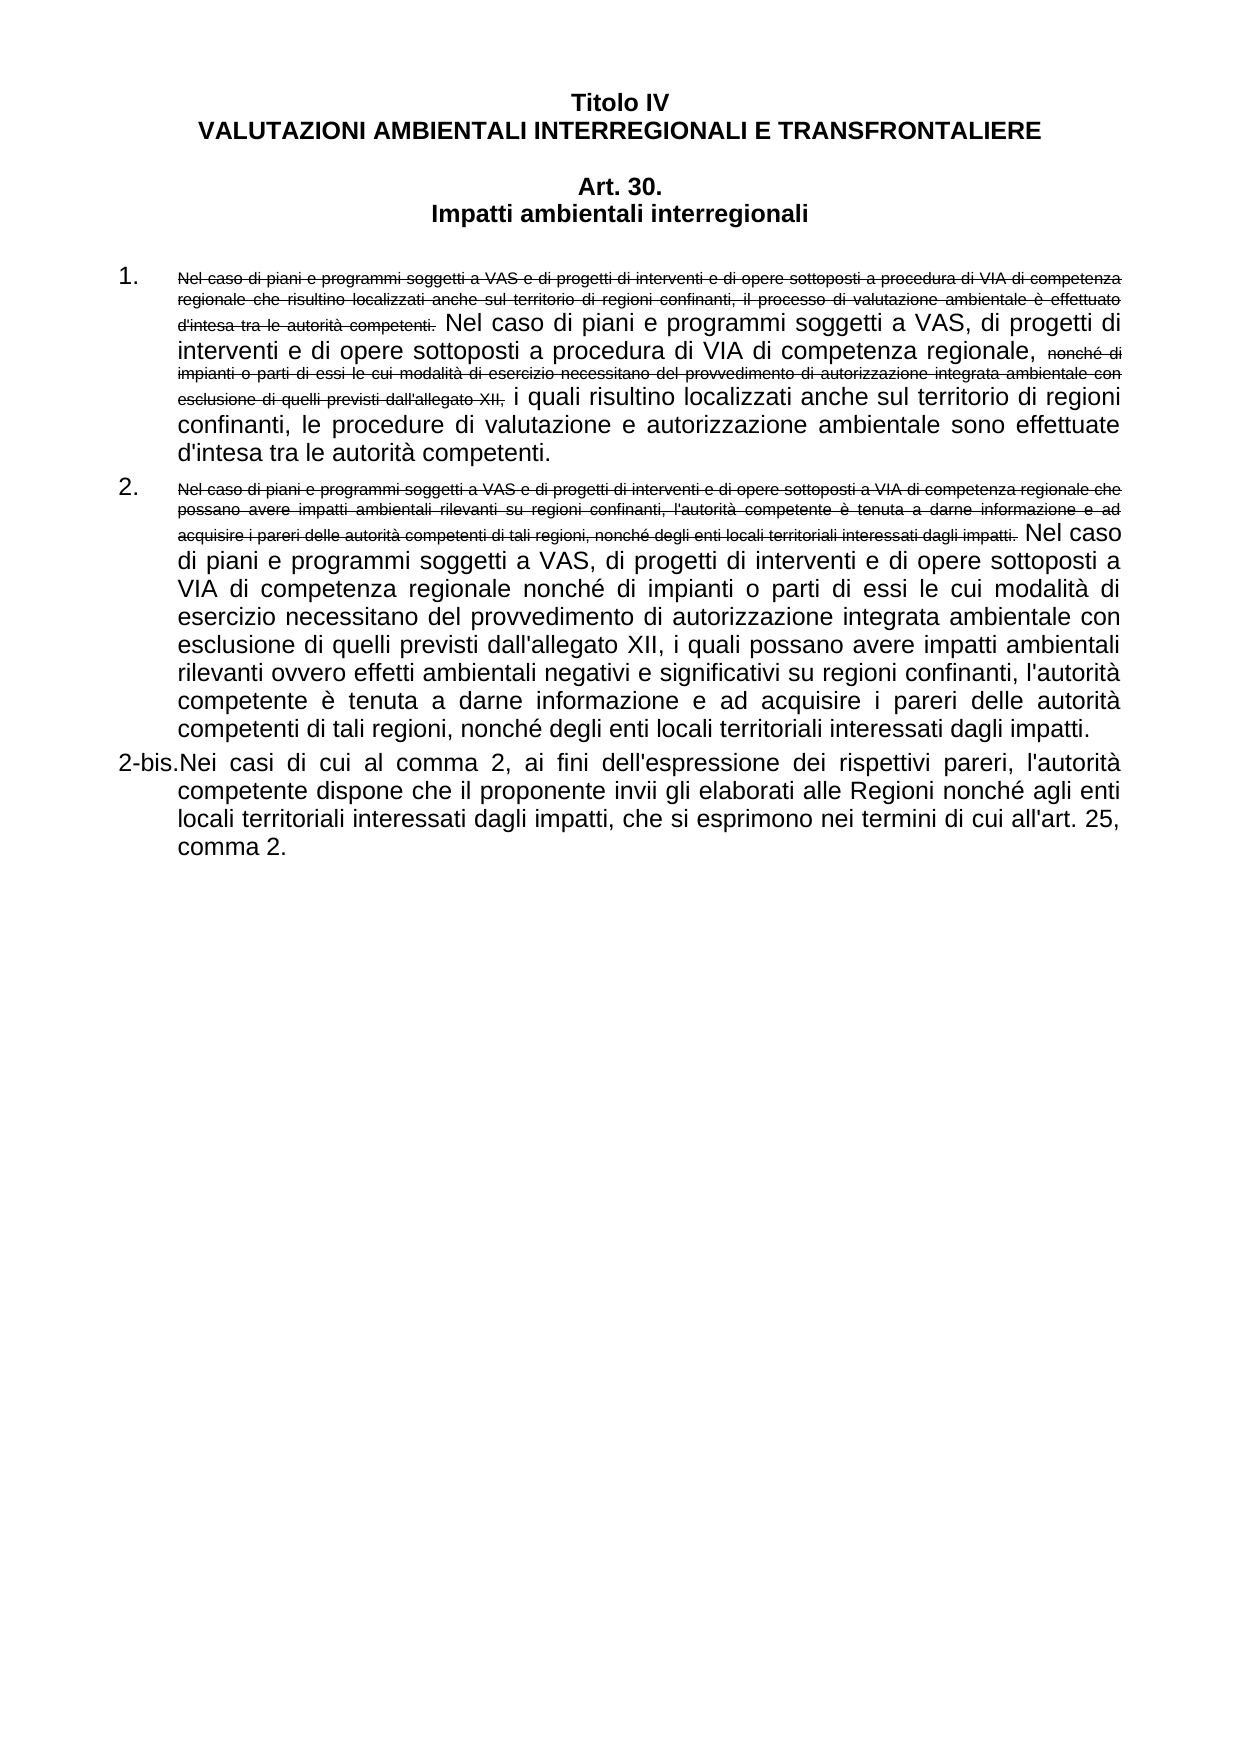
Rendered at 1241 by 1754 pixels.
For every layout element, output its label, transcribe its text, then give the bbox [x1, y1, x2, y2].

text 1. Nel caso di piani e programmi soggetti a VAS e di progetti di interventi e di opere sottoposti a procedura di VIA di competenza regionale che risultino localizzati anche sul territorio di regioni confinanti, il processo di valutazione ambientale è effettuato d'intesa tra le autorità competenti. Nel caso di piani e programmi soggetti a VAS, di progetti di interventi e di opere sottoposti a procedura di VIA di competenza regionale, nonché di impianti o parti di essi le cui modalità di esercizio necessitano del provvedimento di autorizzazione integrata ambientale con esclusione di quelli previsti dall'allegato XII, i quali risultino localizzati anche sul territorio di regioni confinanti, le procedure di valutazione e autorizzazione ambientale sono effettuate d'intesa tra le autorità competenti. [118, 262, 1122, 467]
subtitle Art. 30. Impatti ambientali interregionali [118, 172, 1122, 228]
text 2. Nel caso di piani e programmi soggetti a VAS e di progetti di interventi e di opere sottoposti a VIA di competenza regionale che possano avere impatti ambientali rilevanti su regioni confinanti, l'autorità competente è tenuta a darne informazione e ad acquisire i pareri delle autorità competenti di tali regioni, nonché degli enti locali territoriali interessati dagli impatti. Nel caso di piani e programmi soggetti a VAS, di progetti di interventi e di opere sottoposti a VIA di competenza regionale nonché di impianti o parti di essi le cui modalità di esercizio necessitano del provvedimento di autorizzazione integrata ambientale con esclusione di quelli previsti dall'allegato XII, i quali possano avere impatti ambientali rilevanti ovvero effetti ambientali negativi e significativi su regioni confinanti, l'autorità competente è tenuta a darne informazione e ad acquisire i pareri delle autorità competenti di tali regioni, nonché degli enti locali territoriali interessati dagli impatti. [118, 473, 1122, 743]
subtitle Titolo IV VALUTAZIONI AMBIENTALI INTERREGIONALI E TRANSFRONTALIERE [118, 88, 1122, 144]
text 2-bis.Nei casi di cui al comma 2, ai fini dell'espressione dei rispettivi pareri, l'autorità competente dispone che il proponente invii gli elaborati alle Regioni nonché agli enti locali territoriali interessati dagli impatti, che si esprimono nei termini di cui all'art. 25, comma 2. [118, 748, 1122, 860]
